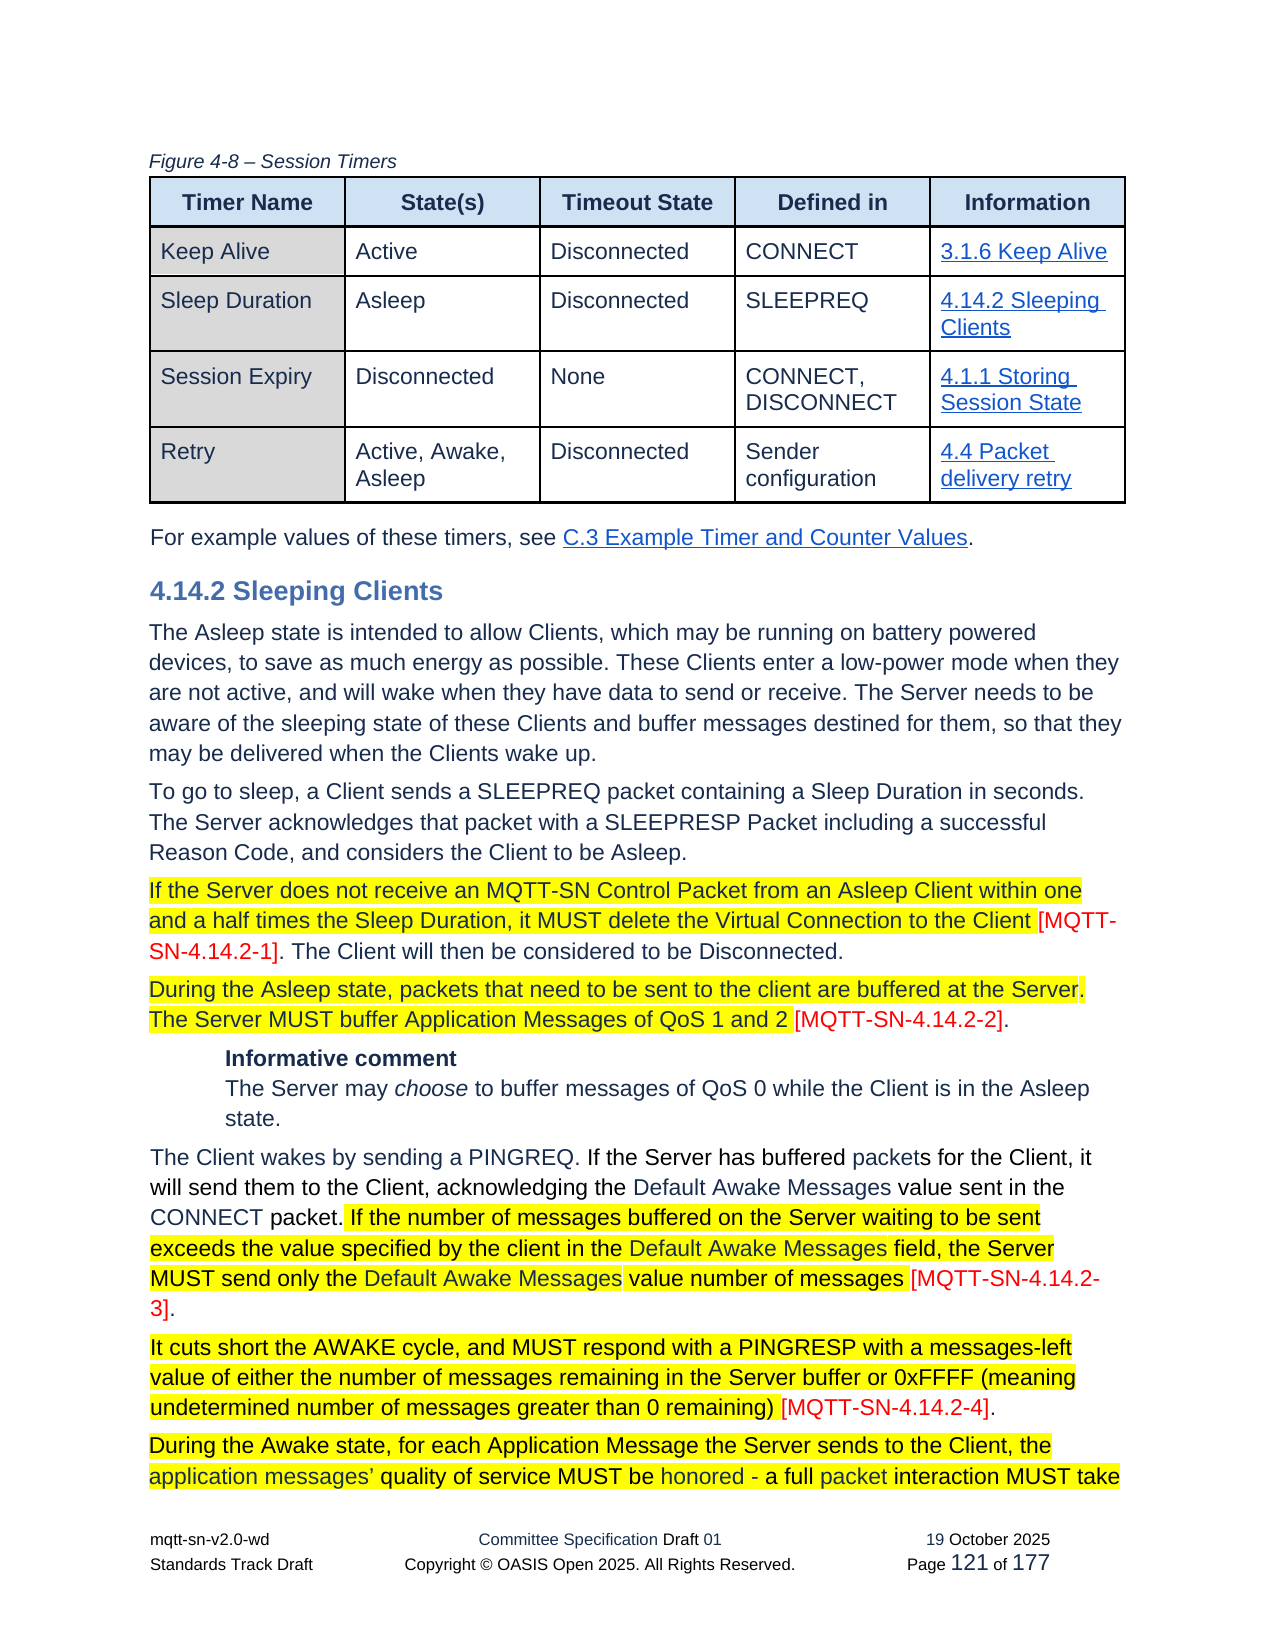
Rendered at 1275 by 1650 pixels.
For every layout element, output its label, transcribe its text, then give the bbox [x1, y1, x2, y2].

text Figure 4-8 – Session Timers [148, 150, 1124, 173]
text The Client wakes by sending a PINGREQ. If the Server has buffered packets for the Client, it will send them to the Client, acknowledging the Default Awake Messages value sent in the CONNECT packet. If the number of messages buffered on the Server waiting to be sent exceeds the value specified by the client in the Default Awake Messages field, the Server MUST send only the Default Awake Messages value number of messages [MQTT-SN-4.14.2-3]. [150, 1144, 1124, 1321]
table_cell Disconnected [541, 277, 734, 350]
table_cell Active, Awake, Asleep [346, 428, 539, 501]
table_cell None [541, 352, 734, 426]
table_cell Keep Alive [151, 228, 344, 274]
text For example values of these timers, see C.3 Example Timer and Counter Values. [150, 524, 1124, 551]
subtitle 4.14.2 Sleeping Clients [150, 575, 1124, 607]
table_cell Session Expiry [151, 352, 344, 426]
table_cell Asleep [346, 277, 539, 350]
table_header Timeout State [541, 178, 734, 225]
text During the Awake state, for each Application Message the Server sends to the Client, the application messages’ quality of service MUST be honored - a full packet interaction MUST take [148, 1432, 1124, 1489]
text Informative comment [225, 1045, 1124, 1071]
table_cell Sleep Duration [151, 277, 344, 350]
text During the Asleep state, packets that need to be sent to the client are buffered at the Server. The Server MUST buffer Application Messages of QoS 1 and 2 [MQTT-SN-4.14.2-2]. [148, 976, 1124, 1033]
table_cell 4.14.2 Sleeping Clients [931, 277, 1124, 350]
table_cell 4.4 Packet delivery retry [931, 428, 1124, 501]
table_cell SLEEPREQ [736, 277, 929, 350]
text The Asleep state is intended to allow Clients, which may be running on battery powered devices, to save as much energy as possible. These Clients enter a low-power mode when they are not active, and will wake when they have data to send or receive. The Server needs to be aware of the sleeping state of these Clients and buffer messages destined for them, so that they may be delivered when the Clients wake up. [148, 619, 1124, 766]
table_header Timer Name [151, 178, 344, 225]
table_cell Sender configuration [736, 428, 929, 501]
table_cell 3.1.6 Keep Alive [931, 228, 1124, 274]
text If the Server does not receive an MQTT-SN Control Packet from an Asleep Client within one and a half times the Sleep Duration, it MUST delete the Virtual Connection to the Client [MQTT-SN-4.14.2-1]. The Client will then be considered to be Disconnected. [148, 877, 1124, 964]
table_header State(s) [346, 178, 539, 225]
table_cell Disconnected [541, 428, 734, 501]
table_cell CONNECT, DISCONNECT [736, 352, 929, 426]
text It cuts short the AWAKE cycle, and MUST respond with a PINGRESP with a messages-left value of either the number of messages remaining in the Server buffer or 0xFFFF (meaning undetermined number of messages greater than 0 remaining) [MQTT-SN-4.14.2-4]. [150, 1333, 1124, 1420]
table_cell CONNECT [736, 228, 929, 274]
table_cell Active [346, 228, 539, 274]
table_cell Retry [151, 428, 344, 501]
table_cell 4.1.1 Storing Session State [931, 352, 1124, 426]
table_cell Disconnected [346, 352, 539, 426]
table_cell Disconnected [541, 228, 734, 274]
table_header Information [931, 178, 1124, 225]
table_header Defined in [736, 178, 929, 225]
text To go to sleep, a Client sends a SLEEPREQ packet containing a Sleep Duration in seconds. The Server acknowledges that packet with a SLEEPRESP Packet including a successful Reason Code, and considers the Client to be Asleep. [148, 778, 1124, 865]
text The Server may choose to buffer messages of QoS 0 while the Client is in the Asleep state. [225, 1075, 1124, 1132]
